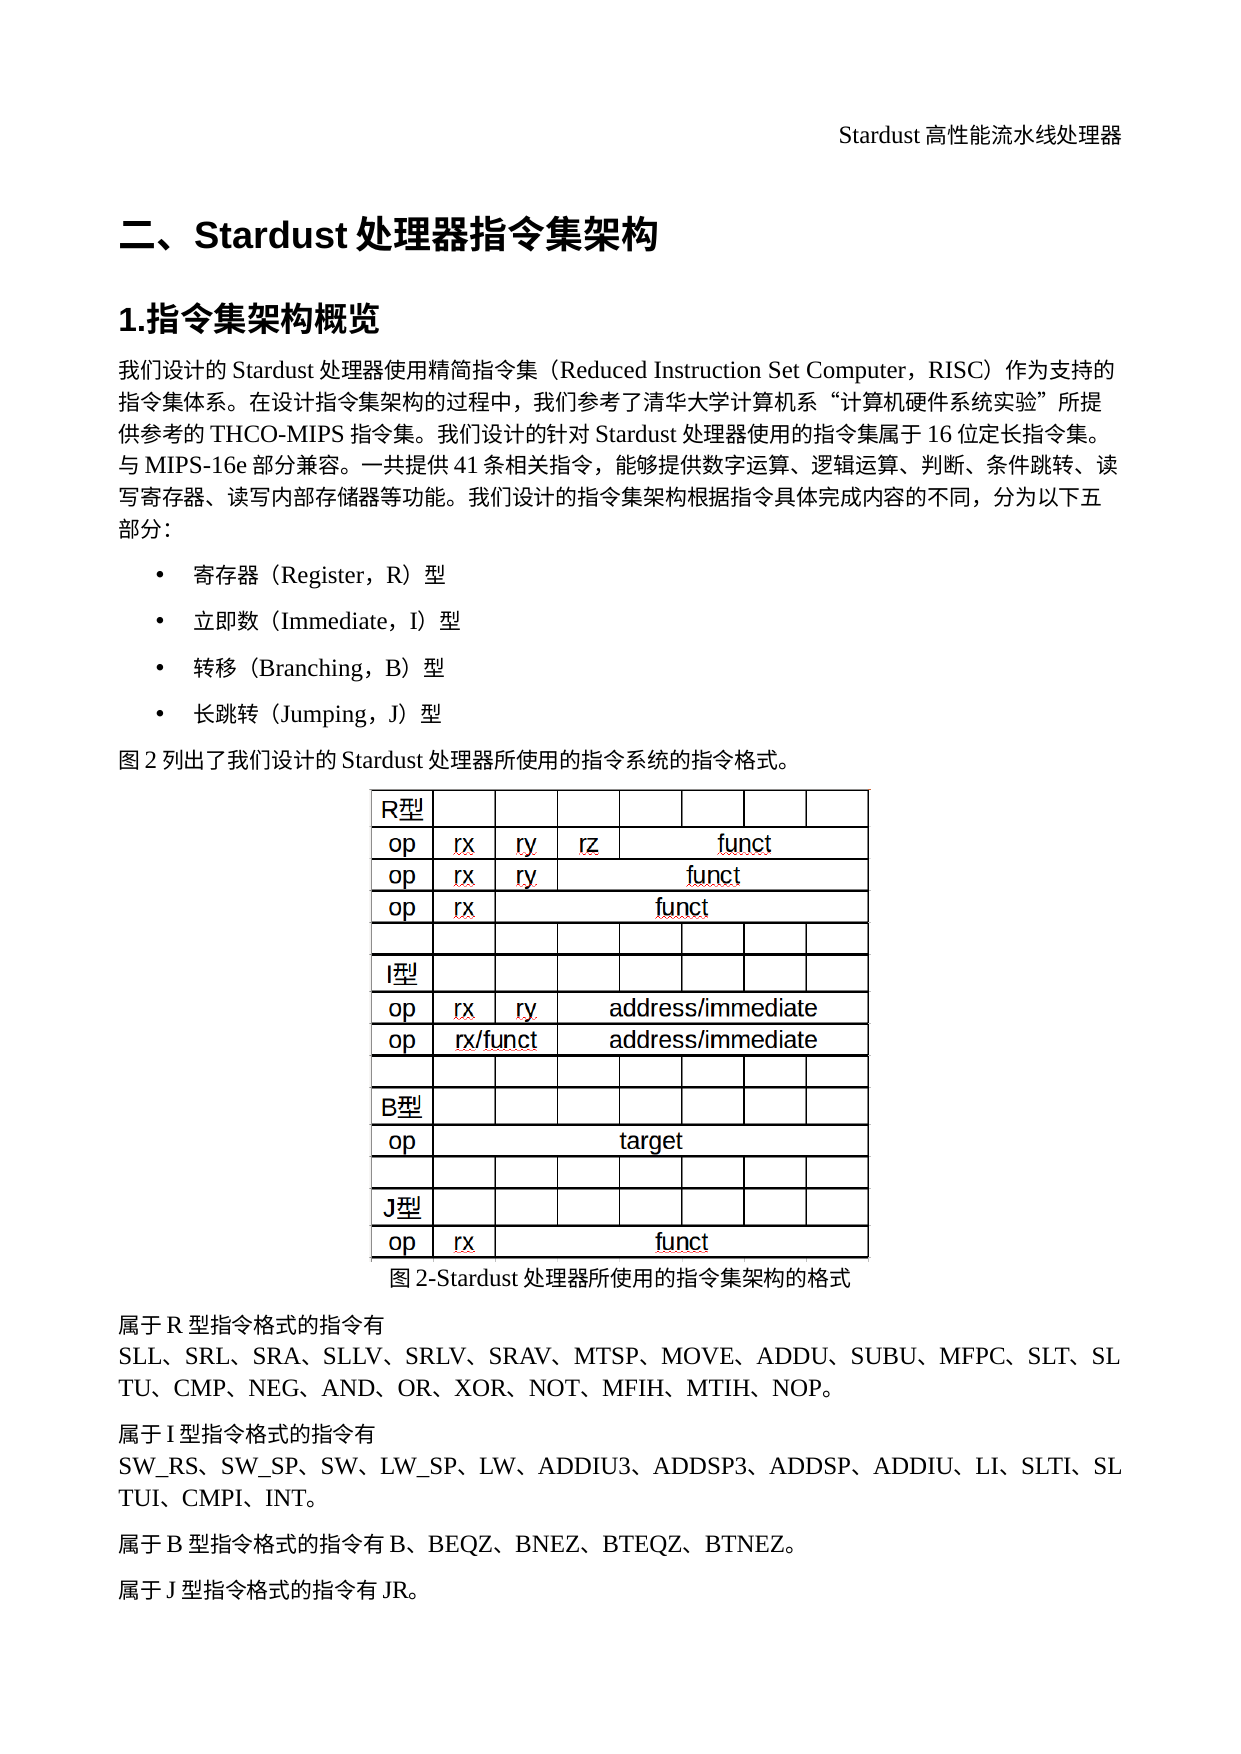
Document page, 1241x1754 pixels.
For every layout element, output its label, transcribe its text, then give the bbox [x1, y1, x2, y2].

subtitle 1.指令集架构概览 [118, 292, 1122, 341]
text 属于J型指令格式的指令有JR。 [118, 1573, 1122, 1605]
list 立即数（Immediate，I）型 [156, 604, 1122, 636]
text 图2列出了我们设计的Stardust处理器所使用的指令系统的指令格式。 [118, 743, 1122, 775]
list 寄存器（Register，R）型 [156, 558, 1122, 590]
text 属于B型指令格式的指令有B、BEQZ、BNEZ、BTEQZ、BTNEZ。 [118, 1527, 1122, 1558]
text 我们设计的Stardust处理器使用精简指令集（Reduced Instruction Set Computer，RISC）作为支持的指令集体系。在设计指令集架构的过程中，我们参考了清华大学计算机系“计算机硬件系统实验”所提供参考的THCO-MIPS指令集。我们设计的针对Stardust处理器使用的指令集属于16位定长指令集。与MIPS-16e部分兼容。一共提供41条相关指令，能够提供数字运算、逻辑运算、判断、条件跳转、读写寄存器、读写内部存储器等功能。我们设计的指令集架构根据指令具体完成内容的不同，分为以下五部分： [118, 353, 1122, 543]
list 转移（Branching，B）型 [156, 651, 1122, 682]
list 长跳转（Jumping，J）型 [156, 697, 1122, 728]
text 属于I型指令格式的指令有 SW_RS、SW_SP、SW、LW_SP、LW、ADDIU3、ADDSP3、ADDSP、ADDIU、LI、SLTI、SLTUI、CMPI、INT。 [118, 1417, 1122, 1512]
subtitle 二、Stardust处理器指令集架构 [118, 204, 1122, 259]
picture [369, 789, 871, 1262]
text 图2-Stardust处理器所使用的指令集架构的格式 [118, 1262, 1122, 1293]
text 属于R型指令格式的指令有SLL、SRL、SRA、SLLV、SRLV、SRAV、MTSP、MOVE、ADDU、SUBU、MFPC、SLT、SLTU、CMP、NEG、AND、OR、XOR、NOT、MFIH、MTIH、NOP。 [118, 1308, 1122, 1403]
